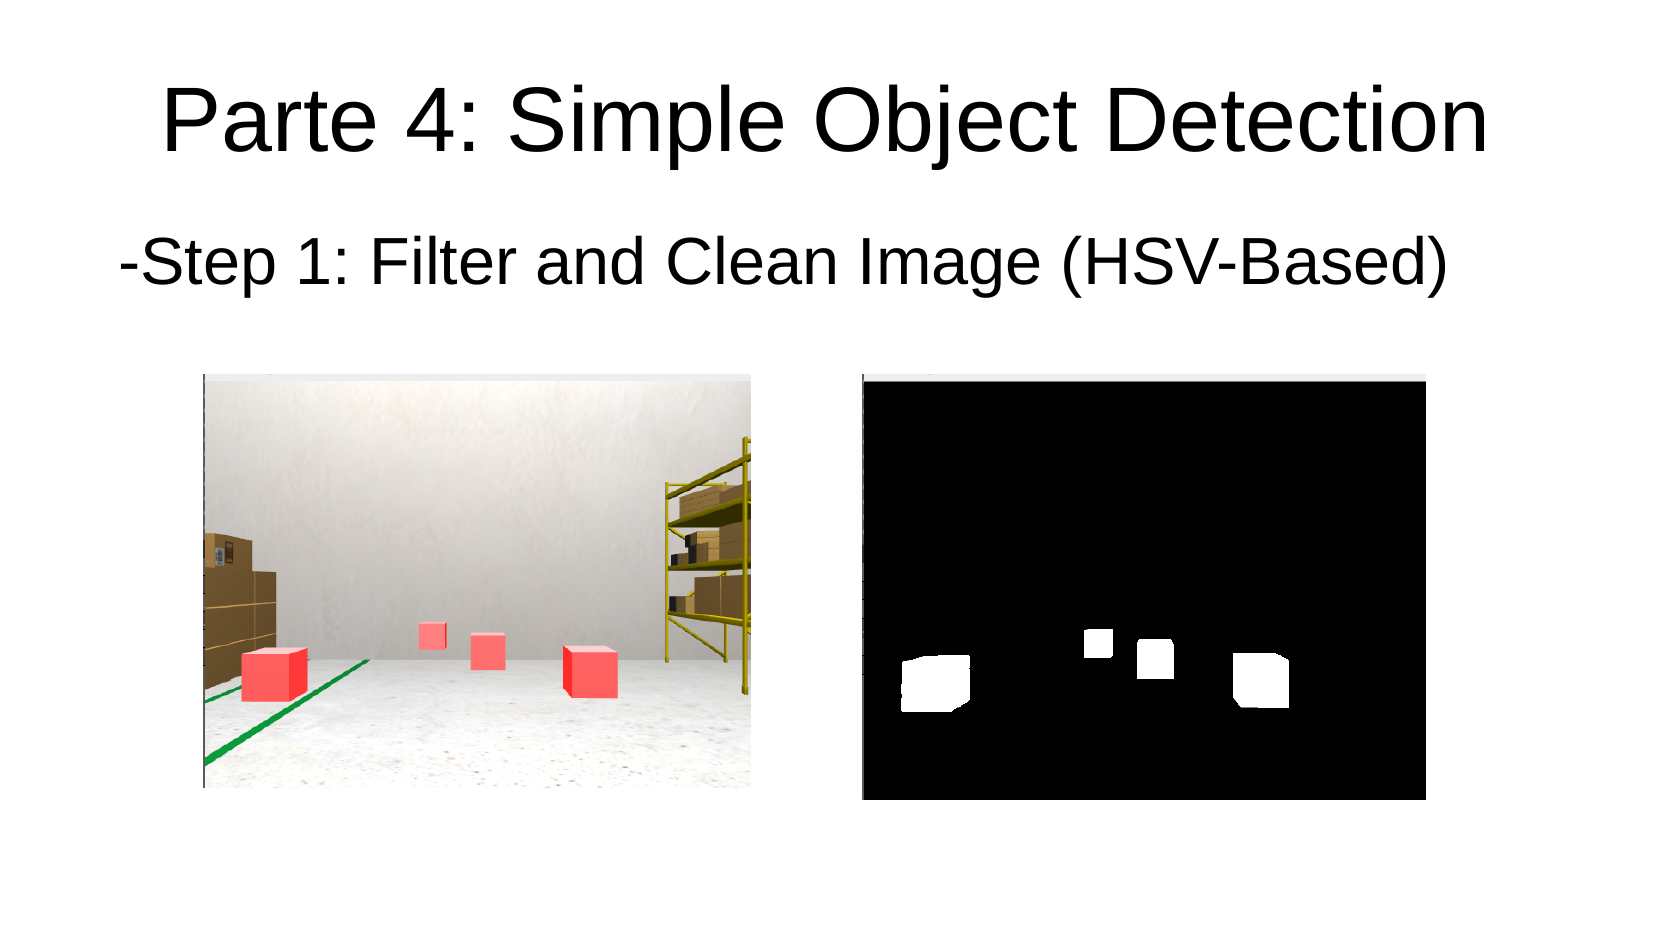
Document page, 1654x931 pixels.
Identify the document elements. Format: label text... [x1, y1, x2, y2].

text_box -Step 1: Filter and Clean Image (HSV-Based) [82, 217, 1571, 338]
title Parte 4: Simple Object Detection [82, 37, 1571, 193]
picture [862, 374, 1426, 800]
picture [203, 374, 751, 788]
